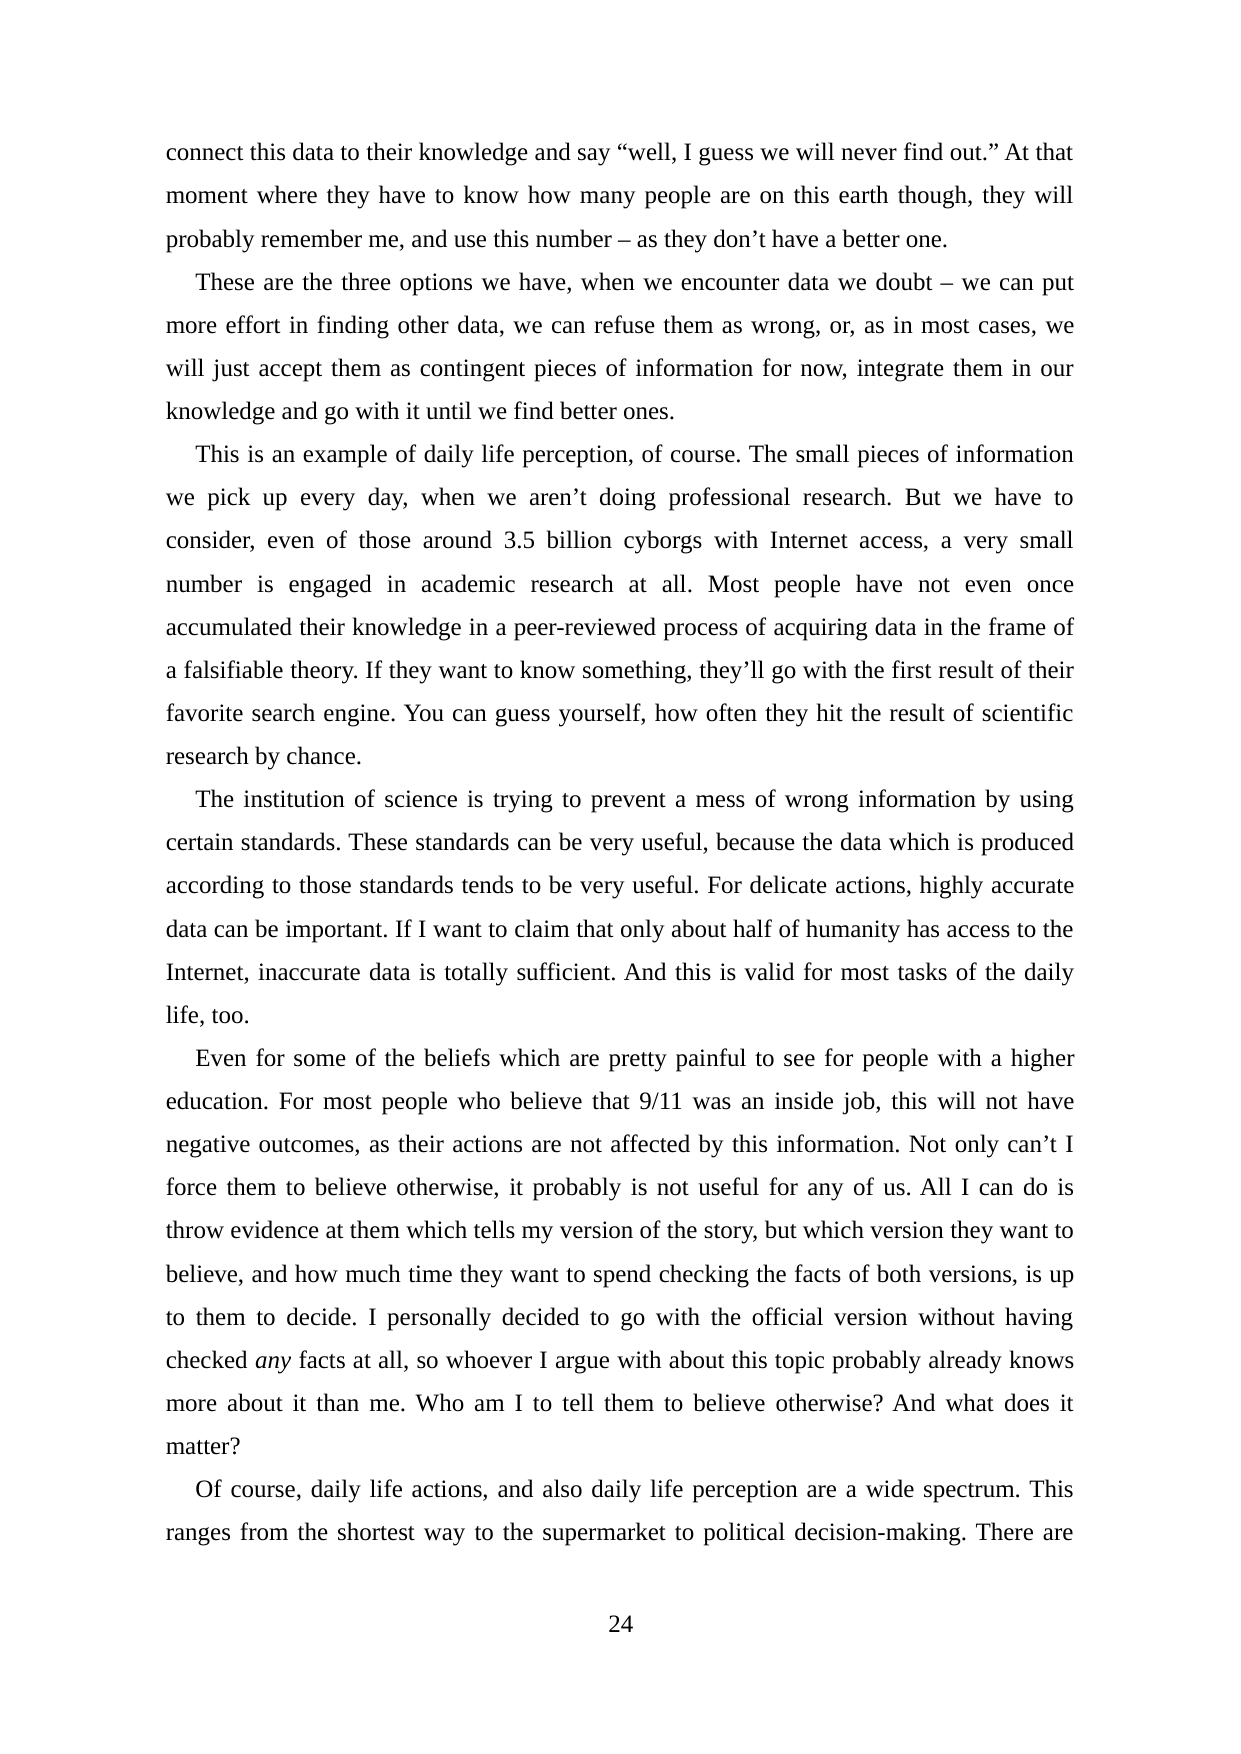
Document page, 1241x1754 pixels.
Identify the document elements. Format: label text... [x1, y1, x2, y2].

text The institution of science is trying to prevent a mess of wrong information by using certain standards. These standards can be very useful, because the data which is produced according to those standards tends to be very useful. For delicate actions, highly accurate data can be important. If I want to claim that only about half of humanity has access to the Internet, inaccurate data is totally sufficient. And this is valid for most tasks of the daily life, too. [166, 784, 1075, 1029]
text connect this data to their knowledge and say “well, I guess we will never find out.” At that moment where they have to know how many people are on this earth though, they will probably remember me, and use this number – as they don’t have a better one. [166, 137, 1075, 252]
text This is an example of daily life perception, of course. The small pieces of information we pick up every day, when we aren’t doing professional research. But we have to consider, even of those around 3.5 billion cyborgs with Internet access, a very small number is engaged in academic research at all. Most people have not even once accumulated their knowledge in a peer-reviewed process of acquiring data in the frame of a falsifiable theory. If they want to know something, they’ll go with the first result of their favorite search engine. You can guess yourself, how often they hit the result of scientific research by chance. [166, 439, 1075, 770]
text Of course, daily life actions, and also daily life perception are a wide spectrum. This ranges from the shortest way to the supermarket to political decision-making. There are [166, 1474, 1075, 1546]
text These are the three options we have, when we encounter data we doubt – we can put more effort in finding other data, we can refuse them as wrong, or, as in most cases, we will just accept them as contingent pieces of information for now, integrate them in our knowledge and go with it until we find better ones. [166, 267, 1075, 425]
text Even for some of the beliefs which are pretty painful to see for people with a higher education. For most people who believe that 9/11 was an inside job, this will not have negative outcomes, as their actions are not affected by this information. Not only can’t I force them to believe otherwise, it probably is not useful for any of us. All I can do is throw evidence at them which tells my version of the story, but which version they want to believe, and how much time they want to spend checking the facts of both versions, is up to them to decide. I personally decided to go with the official version without having checked any facts at all, so whoever I argue with about this topic probably already knows more about it than me. Who am I to tell them to believe otherwise? And what does it matter? [166, 1043, 1075, 1460]
